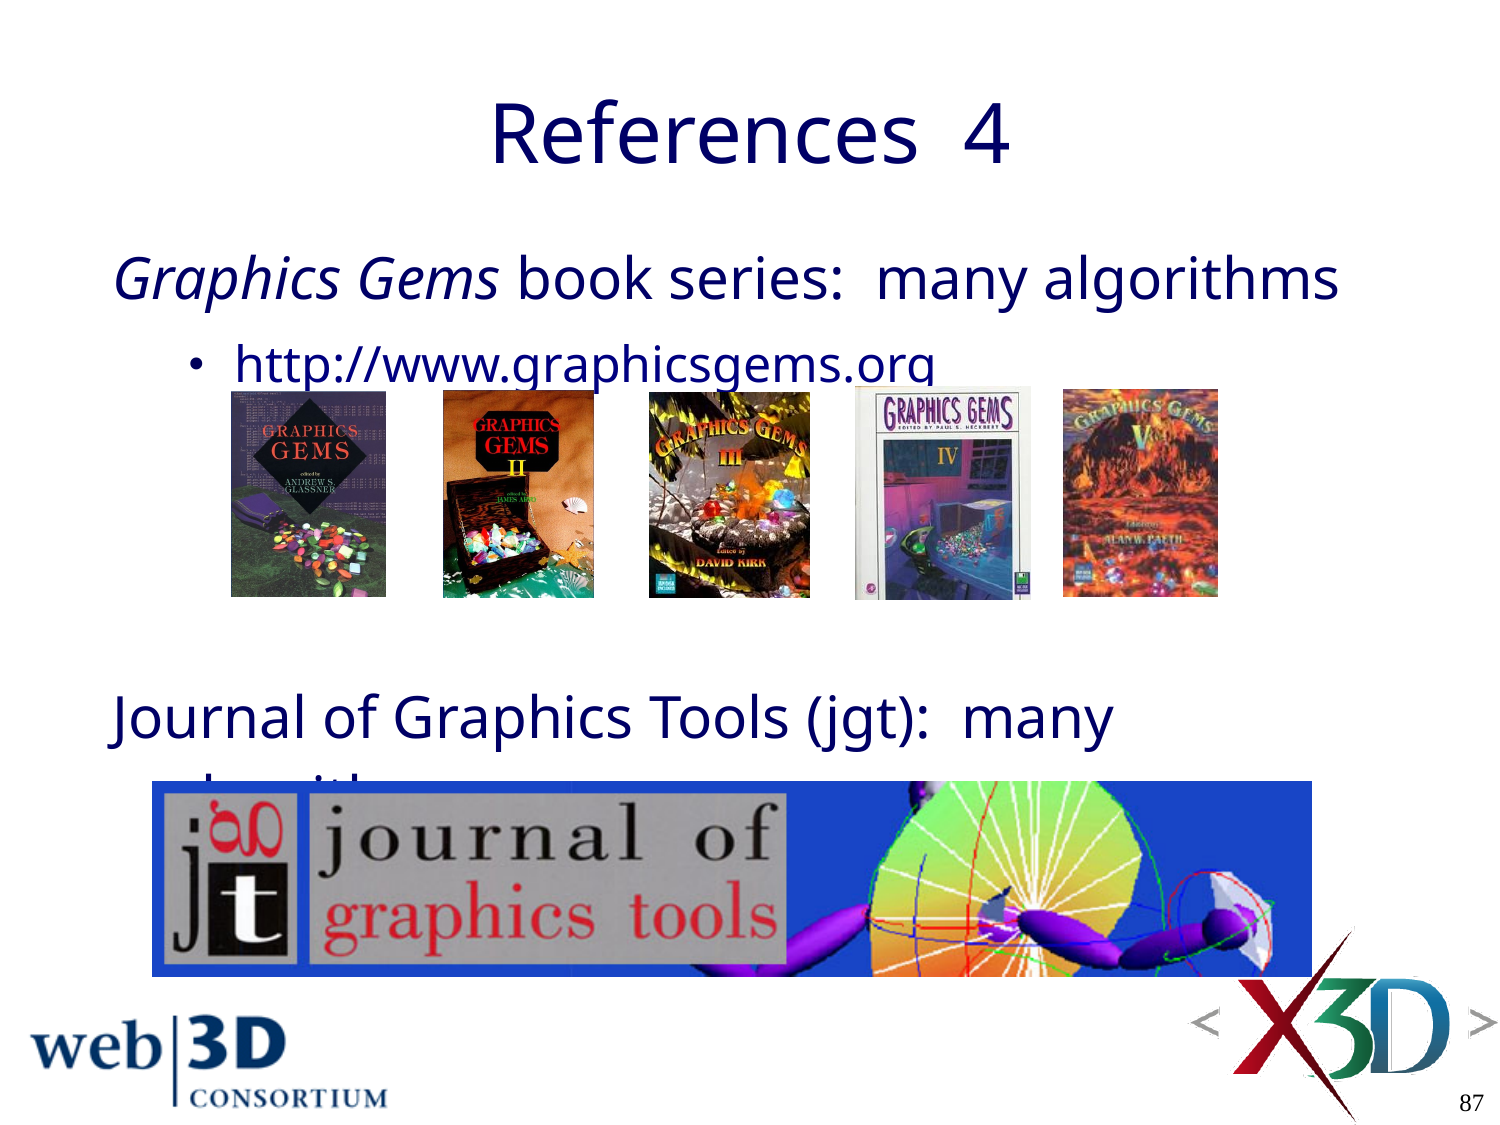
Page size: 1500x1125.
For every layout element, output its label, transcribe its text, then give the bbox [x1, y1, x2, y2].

picture [649, 392, 810, 598]
list Graphics Gems book series: many algorithms http://www.graphicsgems.org Journal of Graphics Tools (jgt): many algorithms http://jgt.akpeters.com [112, 237, 1388, 986]
picture [855, 386, 1031, 600]
title References 4 [112, 37, 1388, 226]
picture [231, 391, 386, 597]
picture [1187, 926, 1500, 1125]
picture [152, 781, 1312, 977]
picture [443, 390, 594, 598]
picture [1063, 389, 1218, 597]
picture [12, 998, 413, 1118]
